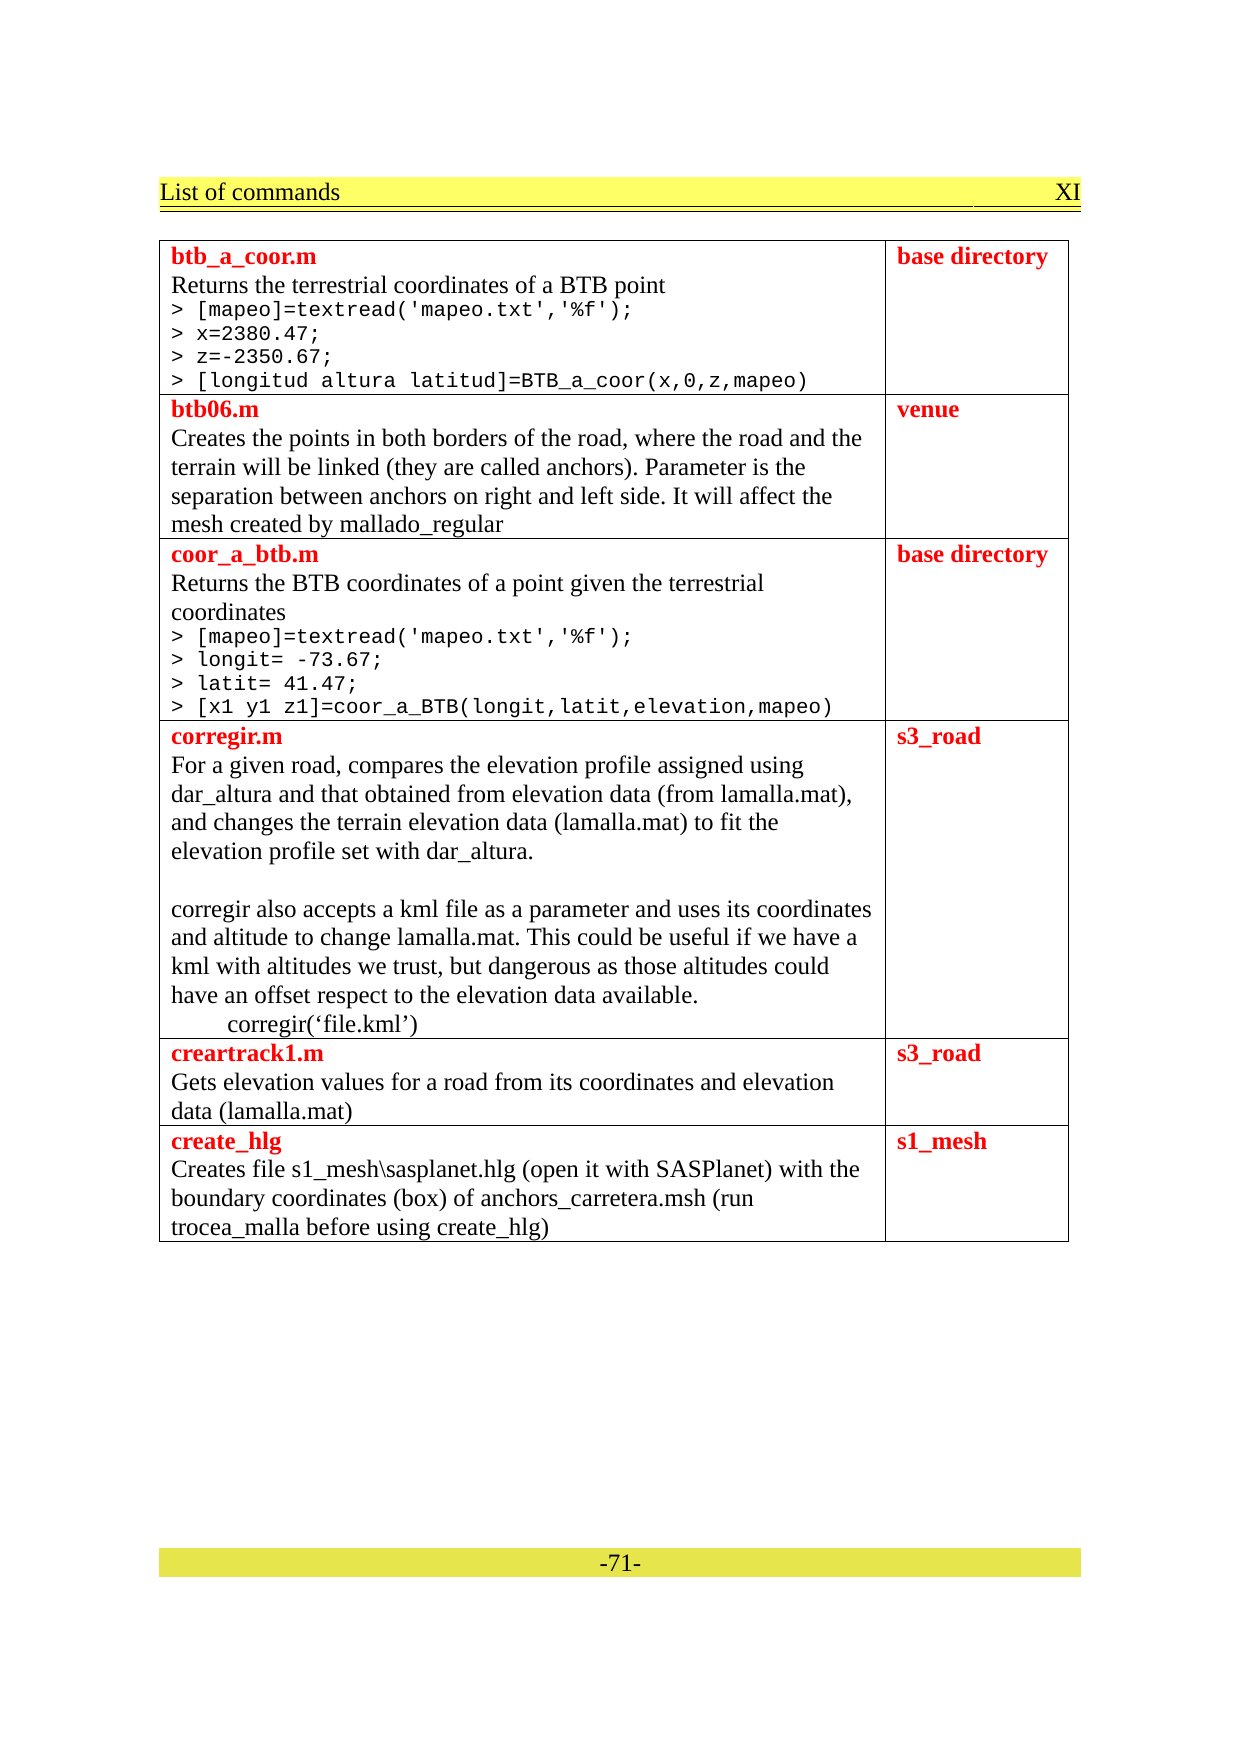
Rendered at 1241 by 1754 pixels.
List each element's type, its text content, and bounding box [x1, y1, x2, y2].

table_cell s3_road [886, 1039, 1068, 1125]
table_cell coor_a_btb.m Returns the BTB coordinates of a point given the terrestrial coordinates > [mapeo]=textread('mapeo.txt','%f'); > longit= -73.67; > latit= 41.47; > [x1 y1 z1]=coor_a_BTB(longit,latit,elevation,mapeo) [160, 539, 885, 720]
table_cell btb06.m Creates the points in both borders of the road, where the road and the terrain will be linked (they are called anchors). Parameter is the separation between anchors on right and left side. It will affect the mesh created by mallado_regular [160, 395, 885, 538]
table_cell creartrack1.m Gets elevation values for a road from its coordinates and elevation data (lamalla.mat) [160, 1039, 885, 1125]
table_cell base directory [886, 241, 1068, 393]
table_cell corregir.m For a given road, compares the elevation profile assigned using dar_altura and that obtained from elevation data (from lamalla.mat), and changes the terrain elevation data (lamalla.mat) to fit the elevation profile set with dar_altura. corregir also accepts a kml file as a parameter and uses its coordinates and altitude to change lamalla.mat. This could be useful if we have a kml with altitudes we trust, but dangerous as those altitudes could have an offset respect to the elevation data available. corregir(‘file.kml’) [160, 721, 885, 1037]
table_cell s3_road [886, 721, 1068, 1037]
table_cell btb_a_coor.m Returns the terrestrial coordinates of a BTB point > [mapeo]=textread('mapeo.txt','%f'); > x=2380.47; > z=-2350.67; > [longitud altura latitud]=BTB_a_coor(x,0,z,mapeo) [160, 241, 885, 393]
table_cell base directory [886, 539, 1068, 720]
table_cell venue [886, 395, 1068, 538]
table_cell create_hlg Creates file s1_mesh\sasplanet.hlg (open it with SASPlanet) with the boundary coordinates (box) of anchors_carretera.msh (run trocea_malla before using create_hlg) [160, 1126, 885, 1241]
table_cell s1_mesh [886, 1126, 1068, 1241]
